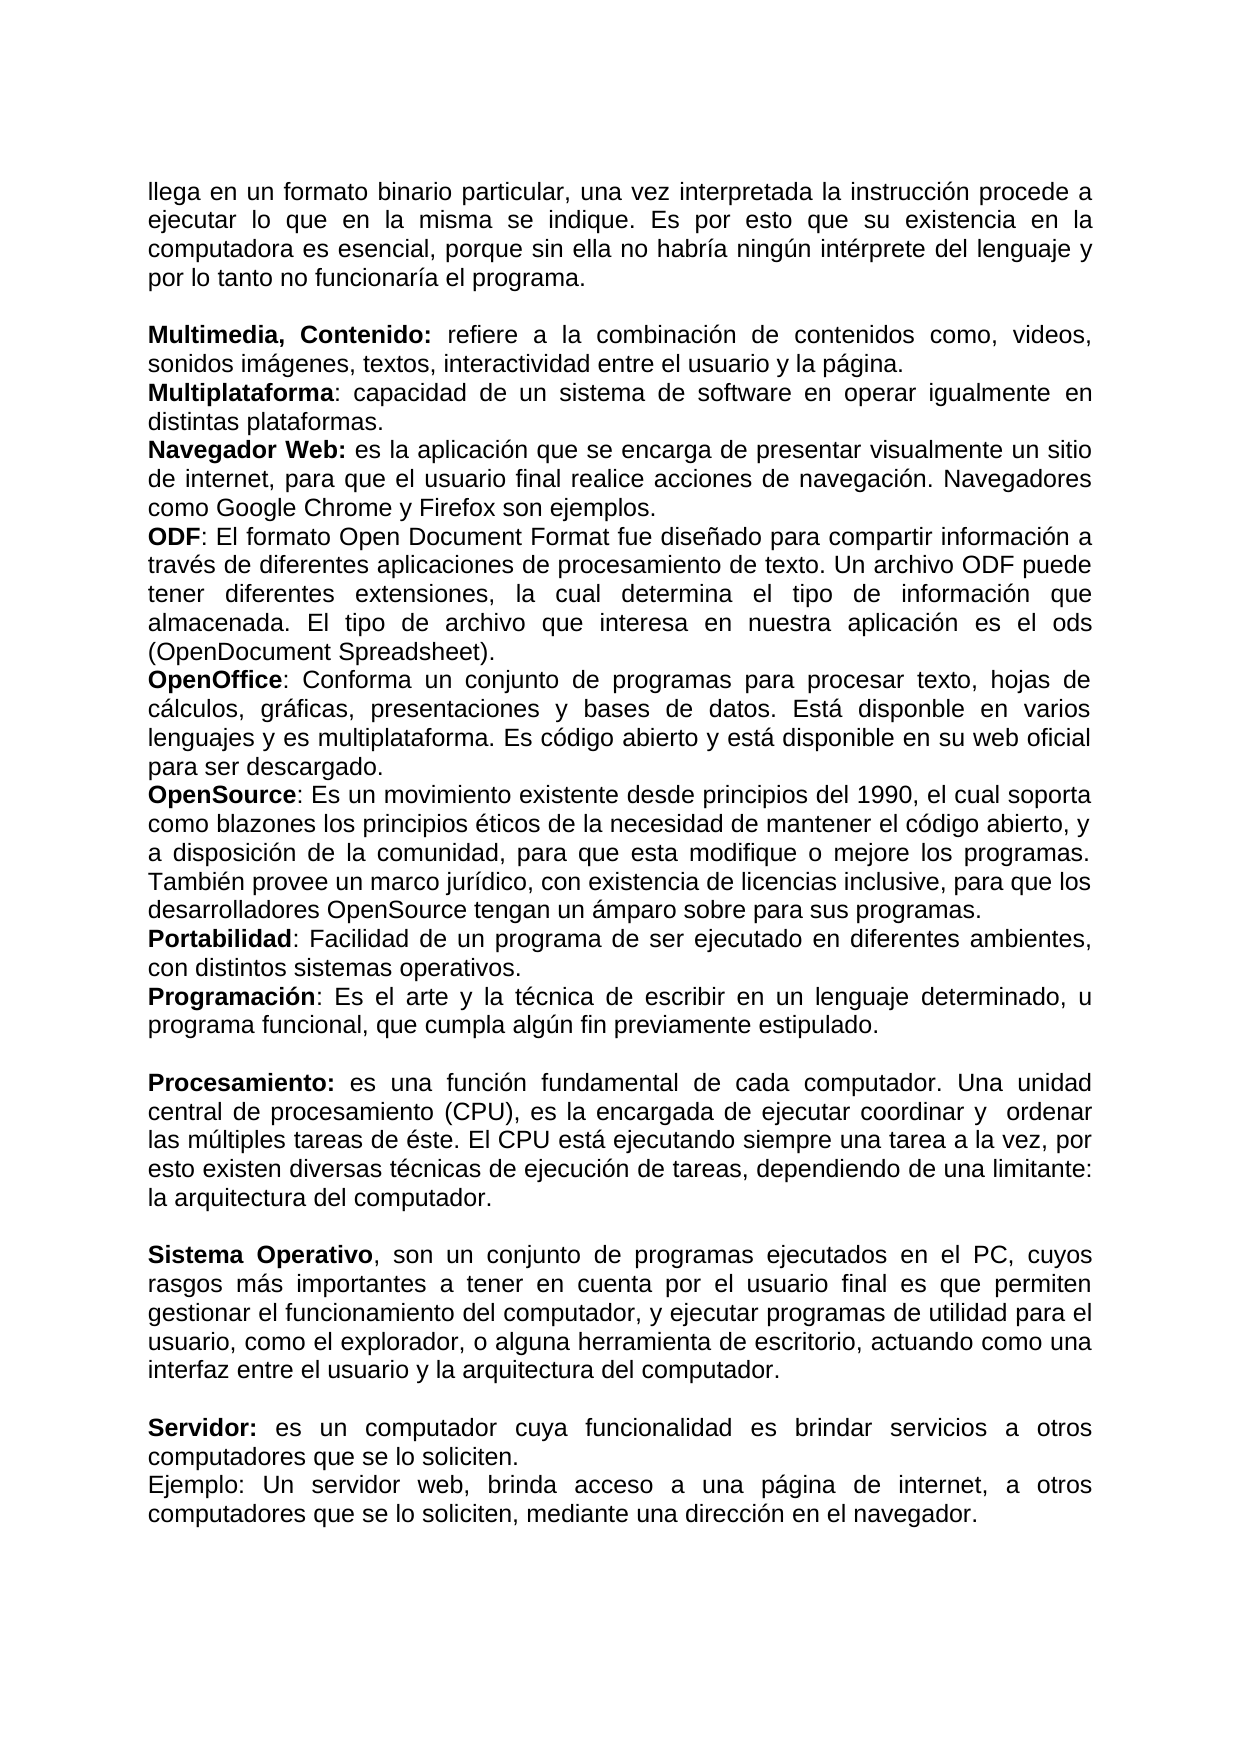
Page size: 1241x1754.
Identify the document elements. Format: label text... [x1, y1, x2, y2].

text Procesamiento: es una función fundamental de cada computador. Una unidad central de procesamiento (CPU), es la encargada de ejecutar coordinar y ordenar las múltiples tareas de éste. El CPU está ejecutando siempre una tarea a la vez, por esto existen diversas técnicas de ejecución de tareas, dependiendo de una limitante: la arquitectura del computador. [148, 1068, 1092, 1211]
text Programación: Es el arte y la técnica de escribir en un lenguaje determinado, u programa funcional, que cumpla algún fin previamente estipulado. [148, 981, 1092, 1039]
text Servidor: es un computador cuya funcionalidad es brindar servicios a otros computadores que se lo soliciten. [148, 1413, 1092, 1470]
text OpenOffice: Conforma un conjunto de programas para procesar texto, hojas de cálculos, gráficas, presentaciones y bases de datos. Está disponble en varios lenguajes y es multiplataforma. Es código abierto y está disponible en su web oficial para ser descargado. [148, 665, 1092, 780]
text Navegador Web: es la aplicación que se encarga de presentar visualmente un sitio de internet, para que el usuario final realice acciones de navegación. Navegadores como Google Chrome y Firefox son ejemplos. [148, 435, 1092, 521]
text llega en un formato binario particular, una vez interpretada la instrucción procede a ejecutar lo que en la misma se indique. Es por esto que su existencia en la computadora es esencial, porque sin ella no habría ningún intérprete del lenguaje y por lo tanto no funcionaría el programa. [148, 176, 1092, 291]
text Multiplataforma: capacidad de un sistema de software en operar igualmente en distintas plataformas. [148, 378, 1092, 435]
text Portabilidad: Facilidad de un programa de ser ejecutado en diferentes ambientes, con distintos sistemas operativos. [148, 924, 1092, 981]
text Sistema Operativo, son un conjunto de programas ejecutados en el PC, cuyos rasgos más importantes a tener en cuenta por el usuario final es que permiten gestionar el funcionamiento del computador, y ejecutar programas de utilidad para el usuario, como el explorador, o alguna herramienta de escritorio, actuando como una interfaz entre el usuario y la arquitectura del computador. [148, 1240, 1092, 1384]
text OpenSource: Es un movimiento existente desde principios del 1990, el cual soporta como blazones los principios éticos de la necesidad de mantener el código abierto, y a disposición de la comunidad, para que esta modifique o mejore los programas. También provee un marco jurídico, con existencia de licencias inclusive, para que los desarrolladores OpenSource tengan un ámparo sobre para sus programas. [148, 780, 1092, 924]
text Ejemplo: Un servidor web, brinda acceso a una página de internet, a otros computadores que se lo soliciten, mediante una dirección en el navegador. [148, 1470, 1092, 1528]
text ODF: El formato Open Document Format fue diseñado para compartir información a través de diferentes aplicaciones de procesamiento de texto. Un archivo ODF puede tener diferentes extensiones, la cual determina el tipo de información que almacenada. El tipo de archivo que interesa en nuestra aplicación es el ods (OpenDocument Spreadsheet). [148, 521, 1092, 665]
text Multimedia, Contenido: refiere a la combinación de contenidos como, videos, sonidos imágenes, textos, interactividad entre el usuario y la página. [148, 320, 1092, 378]
